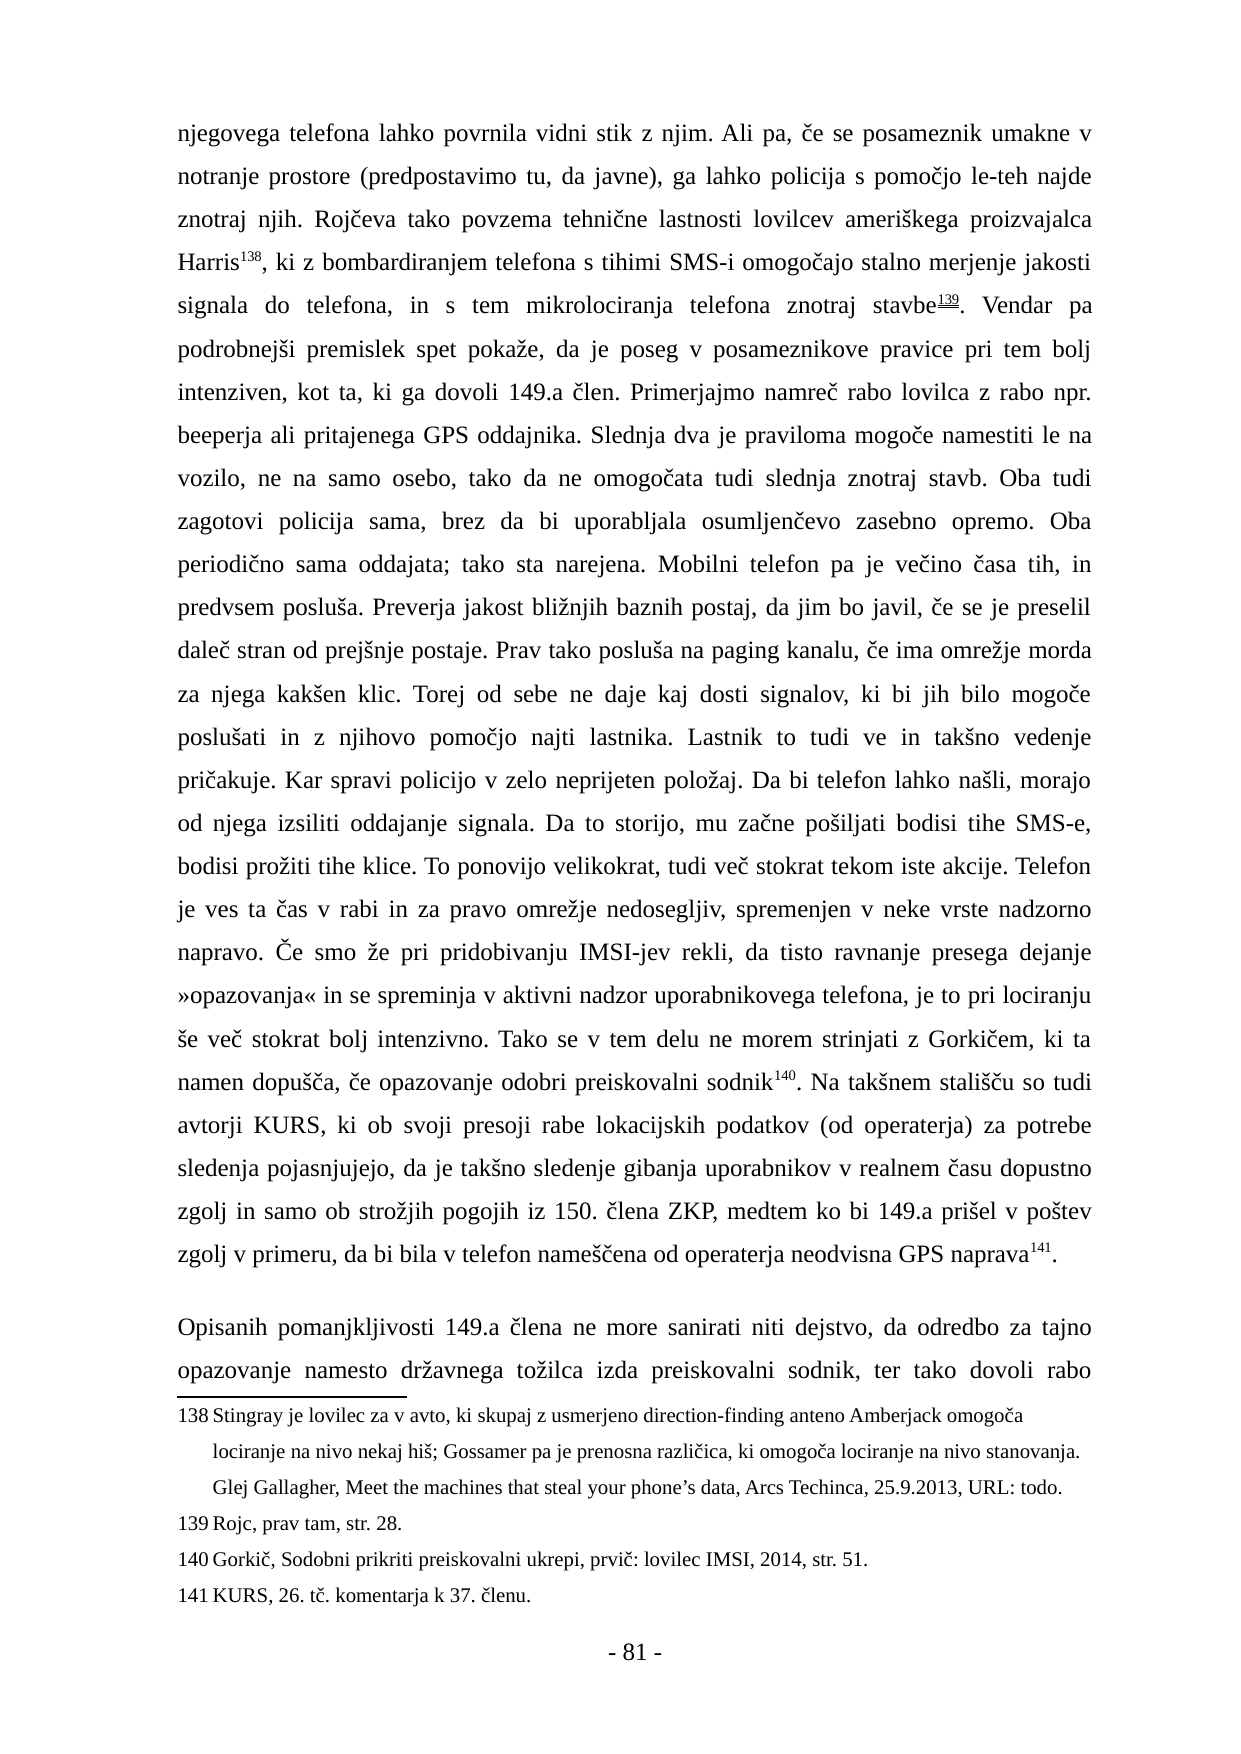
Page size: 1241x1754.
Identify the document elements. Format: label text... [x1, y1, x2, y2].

text Gorkič, Sodobni prikriti preiskovalni ukrepi, prvič: lovilec IMSI, 2014, str. 51. [177, 1547, 1093, 1571]
text KURS, 26. tč. komentarja k 37. členu. [177, 1583, 1093, 1607]
text Stingray je lovilec za v avto, ki skupaj z usmerjeno direction-finding anteno Amberjack omogoča lociranje na nivo nekaj hiš; Gossamer pa je prenosna različica, ki omogoča lociranje na nivo stanovanja. Glej Gallagher, Meet the machines that steal your phone’s data, Arcs Techinca, 25.9.2013, URL: todo. [177, 1403, 1093, 1499]
text Opisanih pomanjkljivosti 149.a člena ne more sanirati niti dejstvo, da odredbo za tajno opazovanje namesto državnega tožilca izda preiskovalni sodnik, ter tako dovoli rabo [177, 1312, 1093, 1384]
text Rojc, prav tam, str. 28. [177, 1511, 1093, 1535]
text njegovega telefona lahko povrnila vidni stik z njim. Ali pa, če se posameznik umakne v notranje prostore (predpostavimo tu, da javne), ga lahko policija s pomočjo le-teh najde znotraj njih. Rojčeva tako povzema tehnične lastnosti lovilcev ameriškega proizvajalca Harris, ki z bombardiranjem telefona s tihimi SMS-i omogočajo stalno merjenje jakosti signala do telefona, in s tem mikrolociranja telefona znotraj stavbe. Vendar pa podrobnejši premislek spet pokaže, da je poseg v posameznikove pravice pri tem bolj intenziven, kot ta, ki ga dovoli 149.a člen. Primerjajmo namreč rabo lovilca z rabo npr. beeperja ali pritajenega GPS oddajnika. Slednja dva je praviloma mogoče namestiti le na vozilo, ne na samo osebo, tako da ne omogočata tudi slednja znotraj stavb. Oba tudi zagotovi policija sama, brez da bi uporabljala osumljenčevo zasebno opremo. Oba periodično sama oddajata; tako sta narejena. Mobilni telefon pa je večino časa tih, in predvsem posluša. Preverja jakost bližnjih baznih postaj, da jim bo javil, če se je preselil daleč stran od prejšnje postaje. Prav tako posluša na paging kanalu, če ima omrežje morda za njega kakšen klic. Torej od sebe ne daje kaj dosti signalov, ki bi jih bilo mogoče poslušati in z njihovo pomočjo najti lastnika. Lastnik to tudi ve in takšno vedenje pričakuje. Kar spravi policijo v zelo neprijeten položaj. Da bi telefon lahko našli, morajo od njega izsiliti oddajanje signala. Da to storijo, mu začne pošiljati bodisi tihe SMS-e, bodisi prožiti tihe klice. To ponovijo velikokrat, tudi več stokrat tekom iste akcije. Telefon je ves ta čas v rabi in za pravo omrežje nedosegljiv, spremenjen v neke vrste nadzorno napravo. Če smo že pri pridobivanju IMSI-jev rekli, da tisto ravnanje presega dejanje »opazovanja« in se spreminja v aktivni nadzor uporabnikovega telefona, je to pri lociranju še več stokrat bolj intenzivno. Tako se v tem delu ne morem strinjati z Gorkičem, ki ta namen dopušča, če opazovanje odobri preiskovalni sodnik. Na takšnem stališču so tudi avtorji KURS, ki ob svoji presoji rabe lokacijskih podatkov (od operaterja) za potrebe sledenja pojasnjujejo, da je takšno sledenje gibanja uporabnikov v realnem času dopustno zgolj in samo ob strožjih pogojih iz 150. člena ZKP, medtem ko bi 149.a prišel v poštev zgolj v primeru, da bi bila v telefon nameščena od operaterja neodvisna GPS naprava. [177, 118, 1093, 1268]
